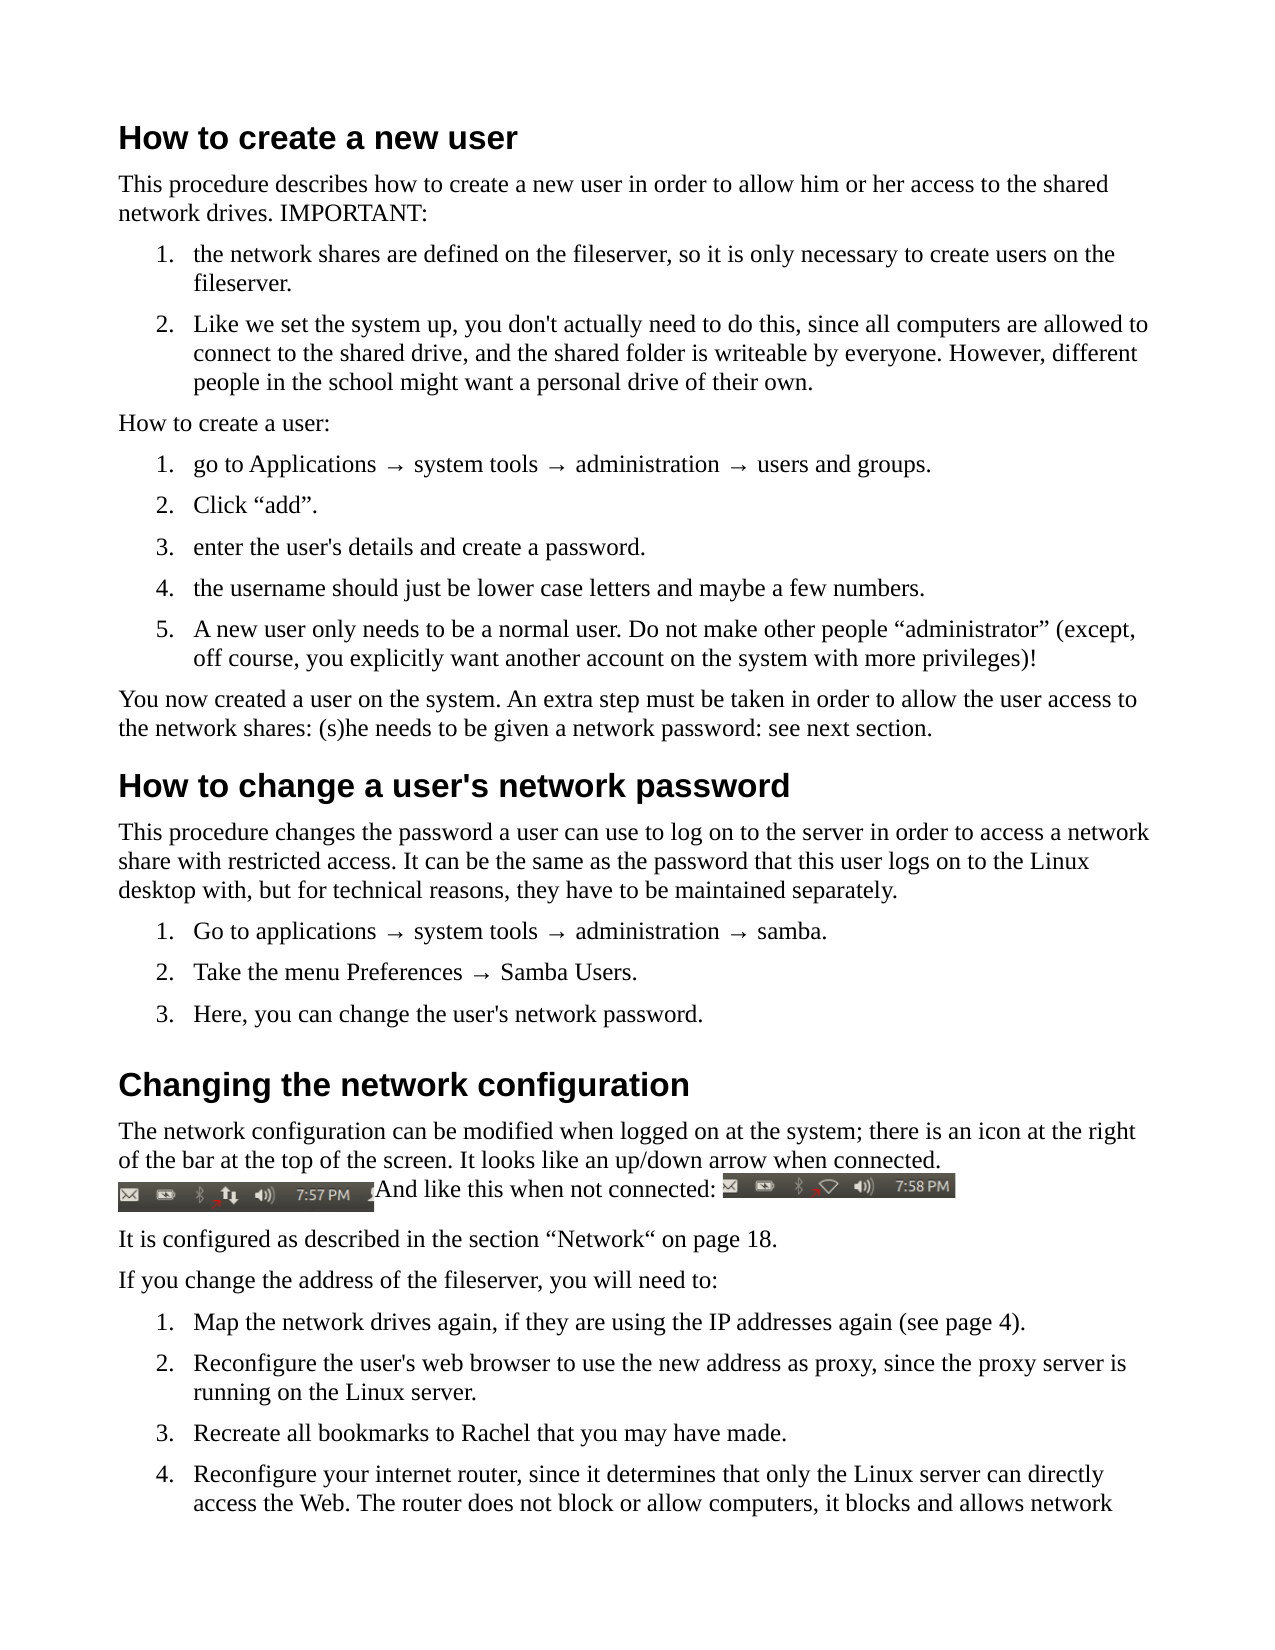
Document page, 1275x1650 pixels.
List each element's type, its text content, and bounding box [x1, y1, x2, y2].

subtitle How to create a new user [118, 118, 1157, 157]
list Go to applications → system tools → administration → samba. [156, 916, 1157, 945]
text If you change the address of the fileserver, you will need to: [118, 1265, 1157, 1294]
list Click “add”. [156, 490, 1157, 519]
list Recreate all bookmarks to Rachel that you may have made. [156, 1418, 1157, 1447]
list go to Applications → system tools → administration → users and groups. [156, 449, 1157, 478]
picture [722, 1173, 956, 1198]
list the network shares are defined on the fileserver, so it is only necessary to create users on the fileserver. [156, 239, 1157, 297]
list the username should just be lower case letters and maybe a few numbers. [156, 573, 1157, 602]
text This procedure changes the password a user can use to log on to the server in order to access a network share with restricted access. It can be the same as the password that this user logs on to the Linux desktop with, but for technical reasons, they have to be maintained separately. [118, 817, 1157, 904]
picture [118, 1182, 375, 1212]
list Like we set the system up, you don't actually need to do this, since all computers are allowed to connect to the shared drive, and the shared folder is writeable by everyone. However, different people in the school might want a personal drive of their own. [156, 309, 1157, 395]
text It is configured as described in the section “Network“ on page 8. [118, 1224, 1157, 1253]
list enter the user's details and create a password. [156, 532, 1157, 560]
text This procedure describes how to create a new user in order to allow him or her access to the shared network drives. IMPORTANT: [118, 169, 1157, 227]
list Here, you can change the user's network password. [156, 999, 1157, 1027]
list Take the menu Preferences → Samba Users. [156, 957, 1157, 986]
text You now created a user on the system. An extra step must be taken in order to allow the user access to the network shares: (s)he needs to be given a network password: see next section. [118, 684, 1157, 742]
text How to create a user: [118, 408, 1157, 437]
list Reconfigure the user's web browser to use the new address as proxy, since the proxy server is running on the Linux server. [156, 1348, 1157, 1405]
list Reconfigure your internet router, since it determines that only the Linux server can directly access the Web. The router does not block or allow computers, it blocks and allows network [156, 1459, 1157, 1517]
list A new user only needs to be a normal user. Do not make other people “administrator” (except, off course, you explicitly want another account on the system with more privileges)! [156, 614, 1157, 672]
text The network configuration can be modified when logged on at the system; there is an icon at the right of the bar at the top of the screen. It looks like an up/down arrow when connected. And like this when not connected: [118, 1116, 1157, 1212]
list Map the network drives again, if they are using the IP addresses again (see page 4). [156, 1307, 1157, 1335]
subtitle How to change a user's network password [118, 767, 1157, 805]
subtitle Changing the network configuration [118, 1065, 1157, 1103]
